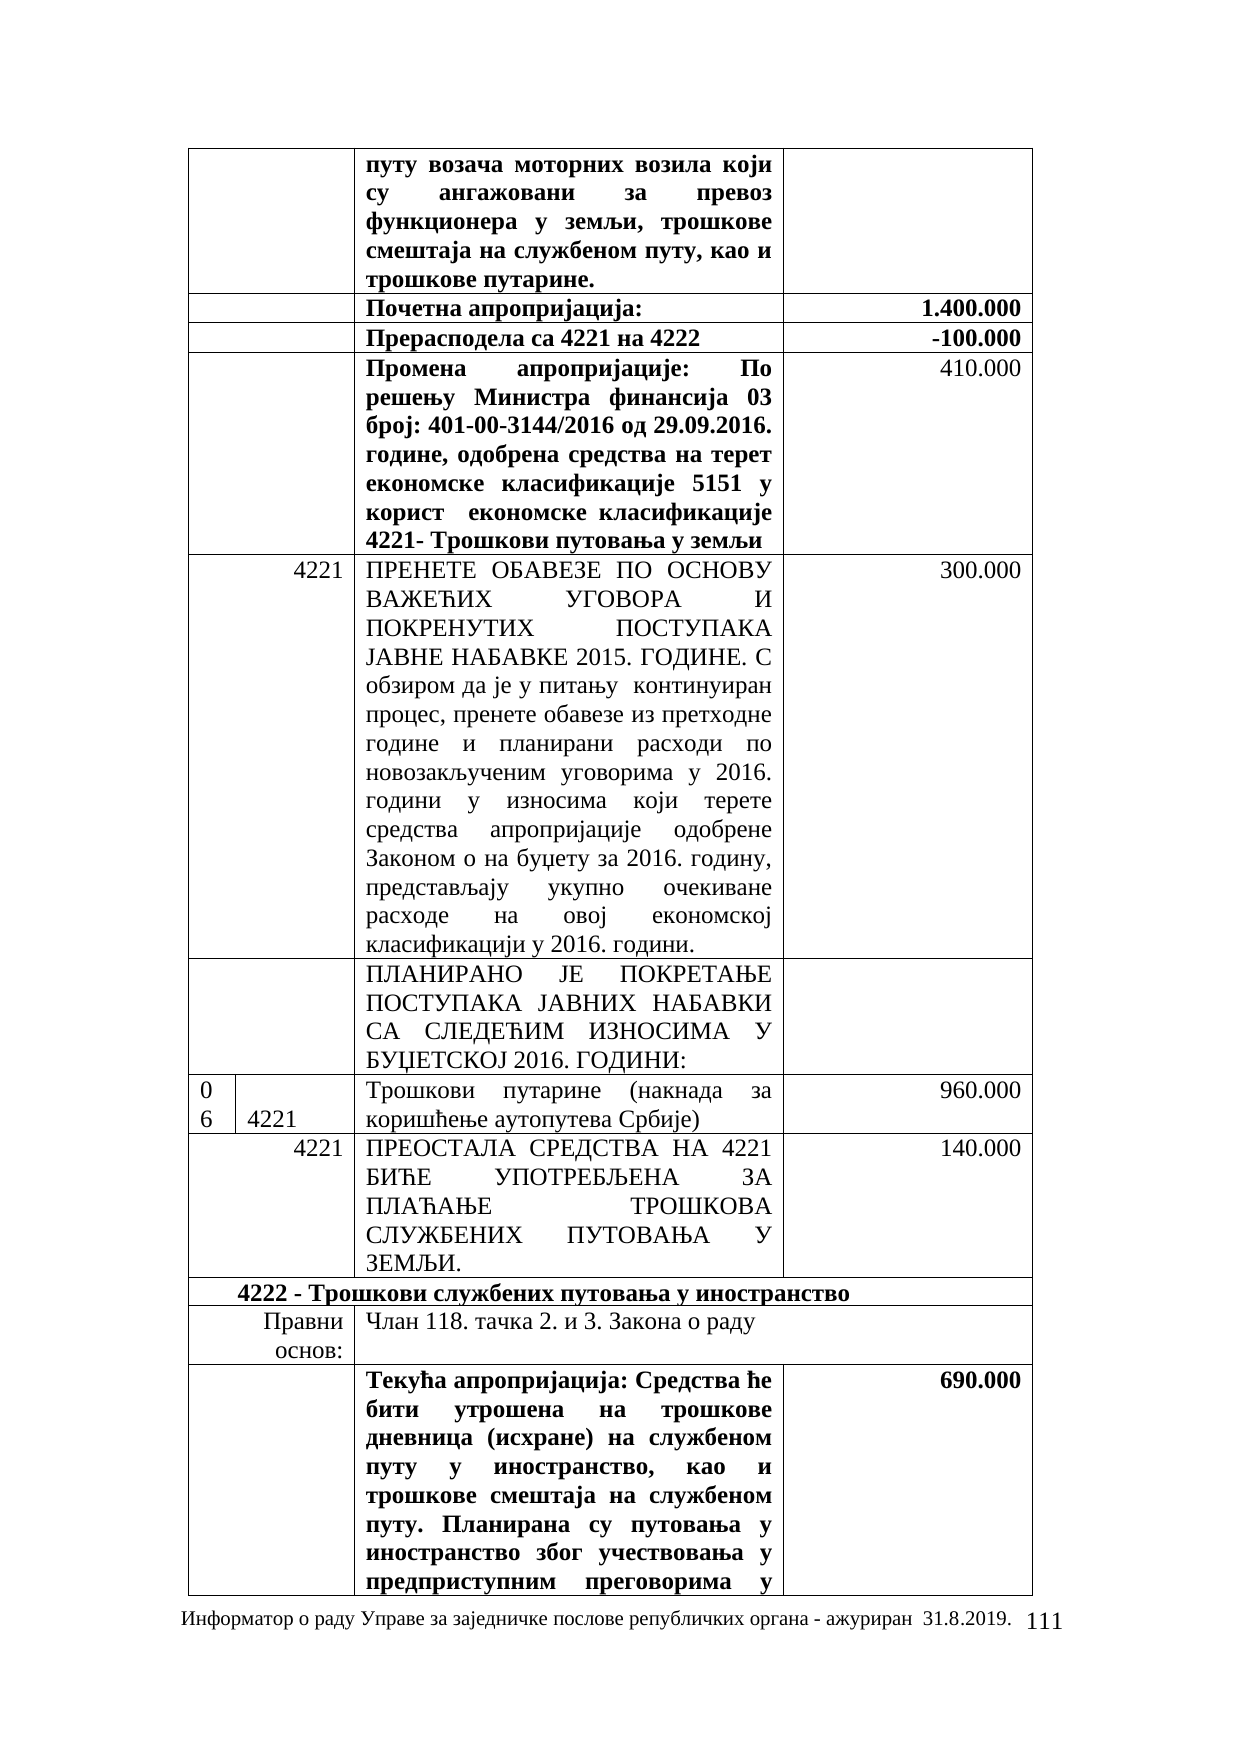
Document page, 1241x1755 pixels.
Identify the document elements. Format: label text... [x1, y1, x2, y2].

table_cell Почетна апропријација: [355, 294, 783, 322]
table_cell Прерасподела са 4221 на 4222 [355, 323, 783, 352]
table_cell Члан 118. тачка 2. и 3. Закона о раду [355, 1306, 1032, 1364]
table_cell 4221 [236, 1075, 354, 1132]
table_cell -100.000 [784, 323, 1032, 352]
table_cell Текућа апропријација: Средства ће бити утрошена на трошкове дневница (исхране) на службеном путу у иностранство, као и трошкове смештаја на службеном путу. Планирана су путовања у иностранство због учествовања у предприступним преговорима у [355, 1365, 783, 1595]
table_cell [784, 149, 1032, 292]
table_cell [189, 149, 354, 292]
table_cell Промена апропријације: По решењу Министра финансија 03 број: 401-00-3144/2016 од 29.09.2016. године, одобрена средства на терет економске класификације 5151 у корист економске класификације 4221- Трошкови путовања у земљи [355, 353, 783, 554]
table_cell [189, 959, 354, 1074]
table_cell [1033, 293, 1074, 322]
table_cell [189, 1365, 354, 1595]
table_cell [1033, 352, 1074, 554]
table_cell [1033, 958, 1074, 1074]
table_cell Трошкови путарине (накнада за коришћење аутопутева Србије) [355, 1075, 783, 1132]
table_cell [1033, 1133, 1074, 1277]
table_cell ПРЕНЕТЕ ОБАВЕЗЕ ПО ОСНОВУ ВАЖЕЋИХ УГОВОРА И ПОКРЕНУТИХ ПОСТУПАКА ЈАВНЕ НАБАВКЕ 2015. ГОДИНЕ. С обзиром да је у питању континуиран процес, пренете обавезе из претходне године и планирани расходи по новозакљученим уговорима у 2016. години у износима који терете средства апропријације одобрене Законом о на буџету за 2016. годину, представљају укупно очекиване расходе на овој економској класификацији у 2016. години. [355, 555, 783, 958]
table_cell 06 [189, 1075, 235, 1132]
table_cell 410.000 [784, 353, 1032, 554]
table_cell [189, 294, 354, 322]
table_cell [1033, 148, 1074, 292]
table_cell 140.000 [784, 1134, 1032, 1277]
table_cell 1.400.000 [784, 294, 1032, 322]
table_cell 690.000 [784, 1365, 1032, 1595]
table_cell [189, 323, 354, 352]
table_cell ПРЕОСТАЛА СРЕДСТВА НА 4221 БИЋЕ УПОТРЕБЉЕНА ЗА ПЛАЋАЊЕ ТРОШКОВА СЛУЖБЕНИХ ПУТОВАЊА У ЗЕМЉИ. [355, 1134, 783, 1277]
table_cell [1033, 1364, 1074, 1595]
table_cell [1033, 1305, 1074, 1364]
table_cell [784, 959, 1032, 1074]
table_cell [189, 353, 354, 554]
table_cell 4222 - Трошкови службених путовања у иностранство [189, 1278, 1032, 1305]
table_cell ПЛАНИРАНО ЈЕ ПОКРЕТАЊЕ ПОСТУПАКА ЈАВНИХ НАБАВКИ СА СЛЕДЕЋИМ ИЗНОСИМА У БУЏЕТСКОЈ 2016. ГОДИНИ: [355, 959, 783, 1074]
table_cell 300.000 [784, 555, 1032, 958]
table_cell 960.000 [784, 1075, 1032, 1132]
table_cell [1033, 322, 1074, 352]
table_cell 4221 [189, 555, 354, 958]
table_cell Правни основ: [189, 1306, 354, 1364]
table_cell [1033, 1074, 1074, 1132]
table_cell 4221 [189, 1134, 354, 1277]
table_cell путу возача моторних возила који су ангажовани за превоз функционера у земљи, трошкове смештаја на службеном путу, као и трошкове путарине. [355, 149, 783, 292]
table_cell [1033, 554, 1074, 958]
table_cell [1033, 1277, 1074, 1305]
